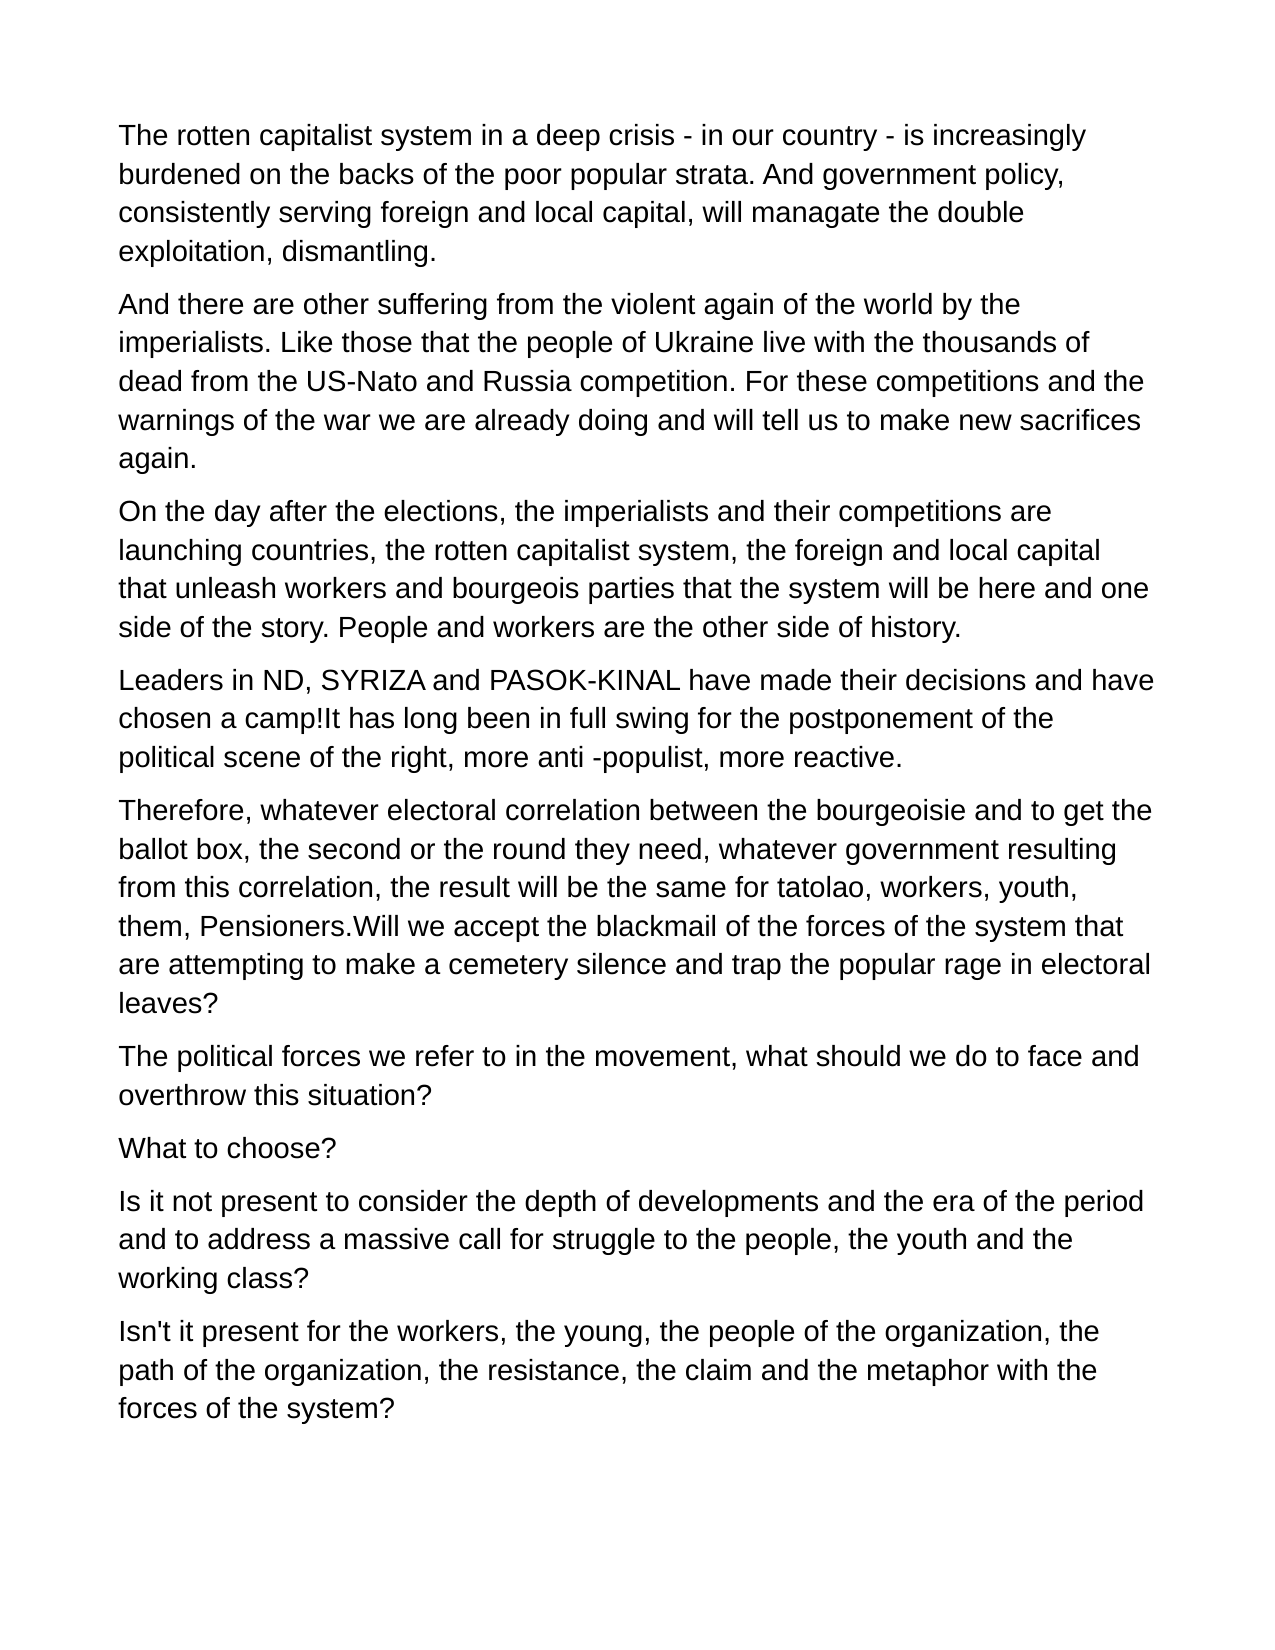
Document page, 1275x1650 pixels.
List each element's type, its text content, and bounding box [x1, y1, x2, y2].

text What to choose? [118, 1131, 1157, 1164]
text And there are other suffering from the violent again of the world by the imperialists. Like those that the people of Ukraine live with the thousands of dead from the US-Nato and Russia competition. For these competitions and the warnings of the war we are already doing and will tell us to make new sacrifices again. [118, 287, 1157, 474]
text The rotten capitalist system in a deep crisis - in our country - is increasingly burdened on the backs of the poor popular strata. And government policy, consistently serving foreign and local capital, will managate the double exploitation, dismantling. [118, 118, 1157, 267]
text Is it not present to consider the depth of developments and the era of the period and to address a massive call for struggle to the people, the youth and the working class? [118, 1184, 1157, 1294]
text Therefore, whatever electoral correlation between the bourgeoisie and to get the ballot box, the second or the round they need, whatever government resulting from this correlation, the result will be the same for tatolao, workers, youth, them, Pensioners.Will we accept the blackmail of the forces of the system that are attempting to make a cemetery silence and trap the popular rage in electoral leaves? [118, 793, 1157, 1019]
text On the day after the elections, the imperialists and their competitions are launching countries, the rotten capitalist system, the foreign and local capital that unleash workers and bourgeois parties that the system will be here and one side of the story. People and workers are the other side of history. [118, 494, 1157, 643]
text The political forces we refer to in the movement, what should we do to face and overthrow this situation? [118, 1039, 1157, 1111]
text Isn't it present for the workers, the young, the people of the organization, the path of the organization, the resistance, the claim and the metaphor with the forces of the system? [118, 1314, 1157, 1424]
text Leaders in ND, SYRIZA and PASOK-KINAL have made their decisions and have chosen a camp!It has long been in full swing for the postponement of the political scene of the right, more anti -populist, more reactive. [118, 663, 1157, 773]
